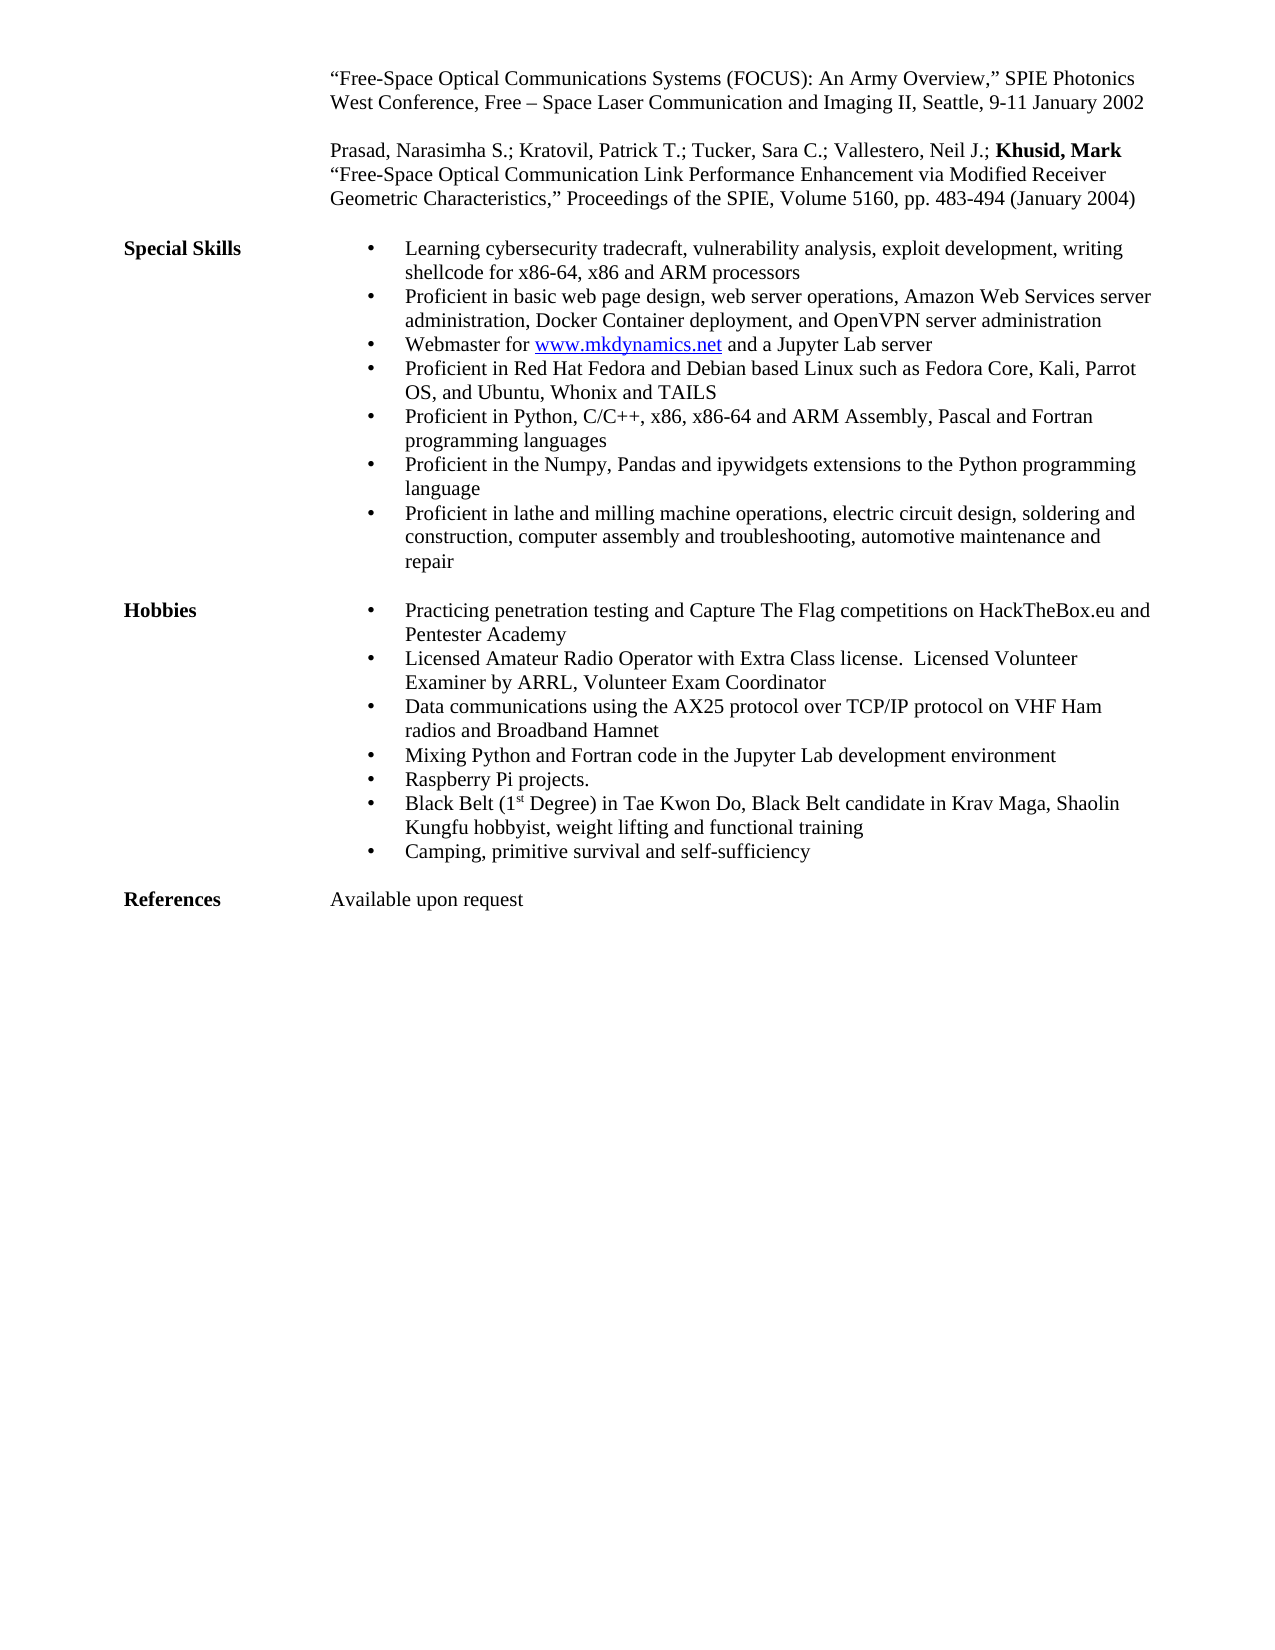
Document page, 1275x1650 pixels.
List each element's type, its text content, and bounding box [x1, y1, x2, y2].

table_cell Hobbies [113, 598, 319, 863]
table_cell [319, 573, 1163, 598]
table_cell References [113, 887, 319, 911]
table_cell [319, 210, 1163, 236]
table_cell [319, 863, 1163, 887]
table_cell Practicing penetration testing and Capture The Flag competitions on HackTheBox.eu and Pentester Academy Licensed Amateur Radio Operator with Extra Class license. Licensed Volunteer Examiner by ARRL, Volunteer Exam Coordinator Data communications using the AX25 protocol over TCP/IP protocol on VHF Ham radios and Broadband Hamnet Mixing Python and Fortran code in the Jupyter Lab development environment Raspberry Pi projects. Black Belt (1st Degree) in Tae Kwon Do, Black Belt candidate in Krav Maga, Shaolin Kungfu hobbyist, weight lifting and functional training Camping, primitive survival and self-sufficiency [319, 598, 1163, 863]
table_cell [113, 66, 319, 210]
table_cell [113, 210, 319, 236]
table_cell “Free-Space Optical Communications Systems (FOCUS): An Army Overview,” SPIE Photonics West Conference, Free – Space Laser Communication and Imaging II, Seattle, 9-11 January 2002 Prasad, Narasimha S.; Kratovil, Patrick T.; Tucker, Sara C.; Vallestero, Neil J.; Khusid, Mark “Free-Space Optical Communication Link Performance Enhancement via Modified Receiver Geometric Characteristics,” Proceedings of the SPIE, Volume 5160, pp. 483-494 (January 2004) [319, 66, 1163, 210]
table_cell Special Skills [113, 236, 319, 573]
table_cell [113, 863, 319, 887]
table_cell Available upon request [319, 887, 1163, 911]
table_cell [113, 573, 319, 598]
table_cell Learning cybersecurity tradecraft, vulnerability analysis, exploit development, writing shellcode for x86-64, x86 and ARM processors Proficient in basic web page design, web server operations, Amazon Web Services server administration, Docker Container deployment, and OpenVPN server administration Webmaster for www.mkdynamics.net and a Jupyter Lab server Proficient in Red Hat Fedora and Debian based Linux such as Fedora Core, Kali, Parrot OS, and Ubuntu, Whonix and TAILS Proficient in Python, C/C++, x86, x86-64 and ARM Assembly, Pascal and Fortran programming languages Proficient in the Numpy, Pandas and ipywidgets extensions to the Python programming language Proficient in lathe and milling machine operations, electric circuit design, soldering and construction, computer assembly and troubleshooting, automotive maintenance and repair [319, 236, 1163, 573]
